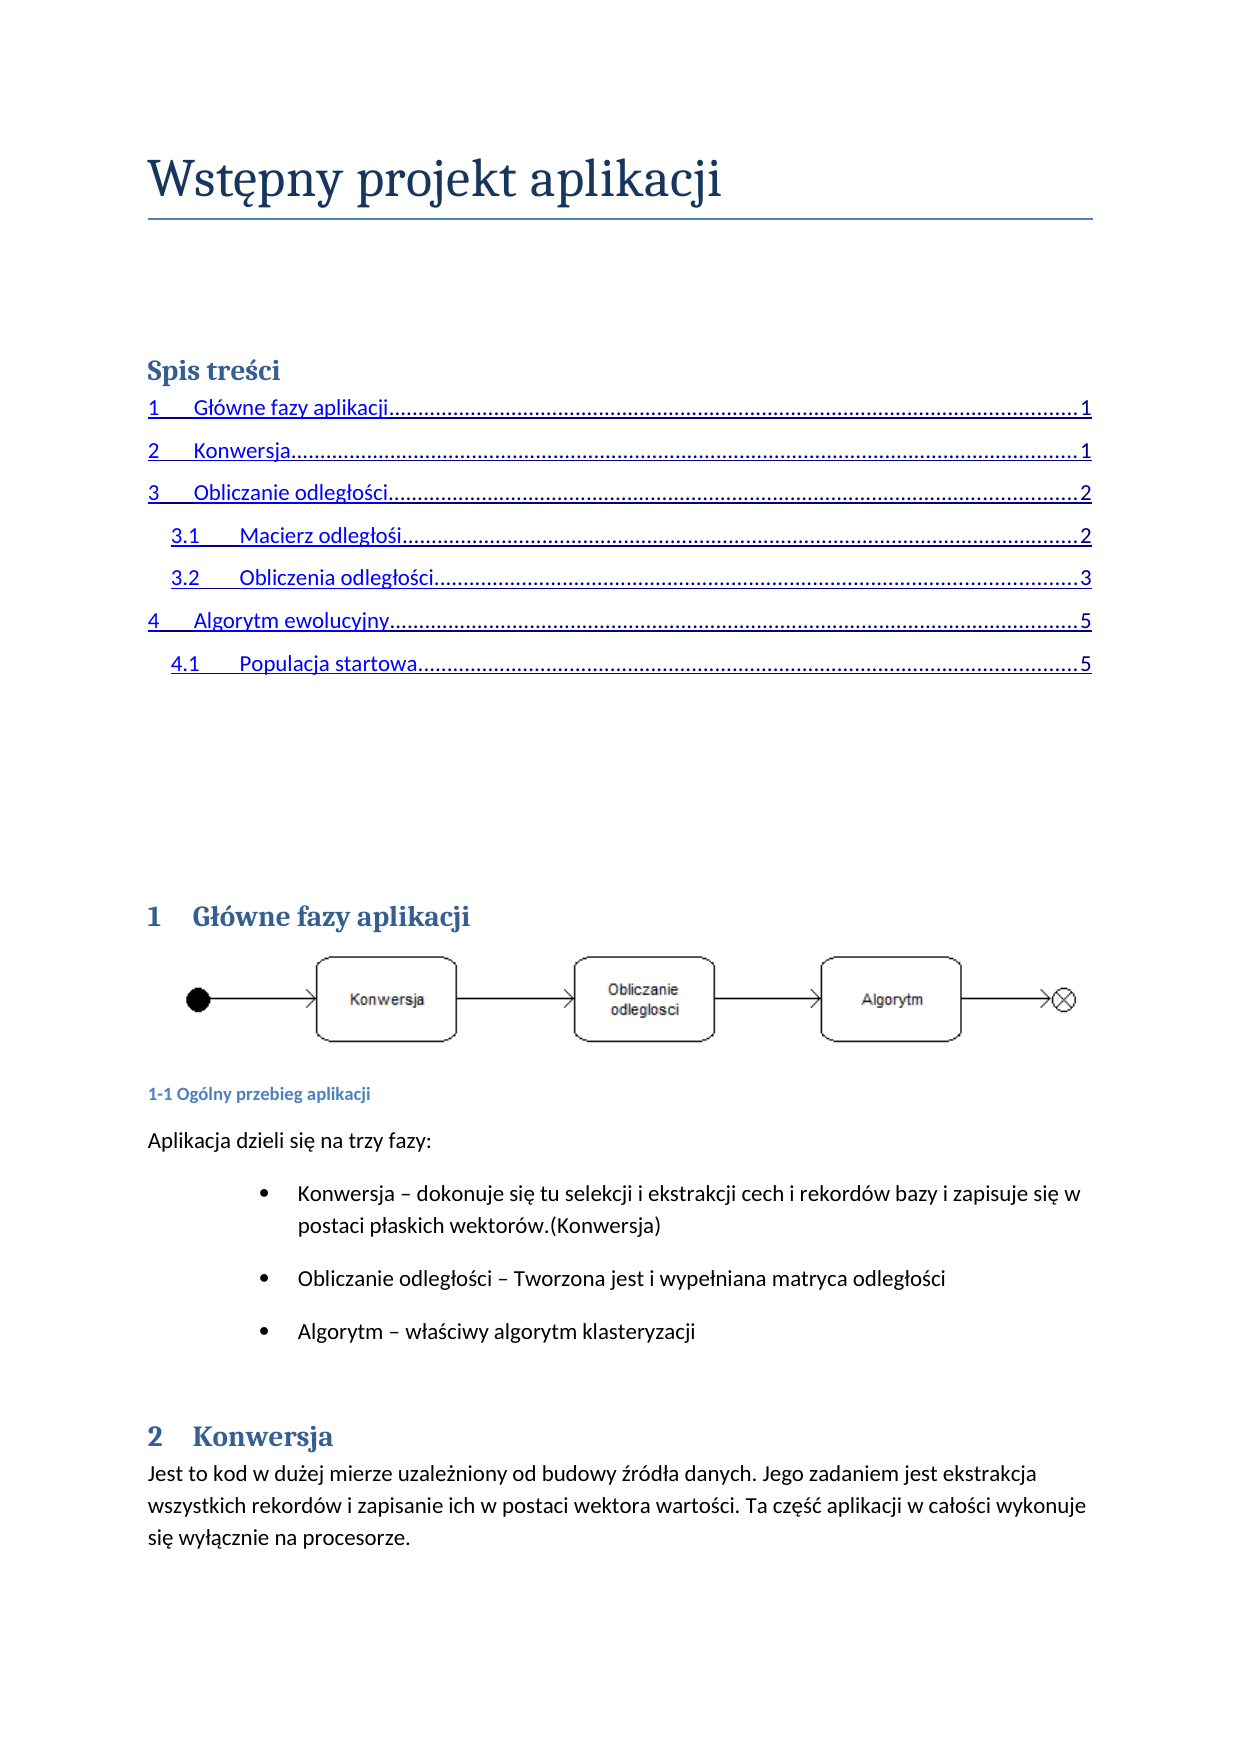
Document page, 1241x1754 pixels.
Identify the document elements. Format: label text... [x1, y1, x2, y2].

subtitle Główne fazy aplikacji [148, 900, 1093, 934]
list Obliczanie odległości – Tworzona jest i wypełniana matryca odległości [260, 1264, 1093, 1292]
list Konwersja – dokonuje się tu selekcji i ekstrakcji cech i rekordów bazy i zapisuje się w postaci płaskich wektorów.(2) [260, 1179, 1093, 1239]
text 3 Obliczanie odległości 2 [148, 478, 1093, 506]
text Spis treści [148, 354, 1093, 388]
text 3.1 Macierz odległośi 2 [171, 521, 1093, 549]
text Wstępny projekt aplikacji [148, 148, 1093, 218]
text 4.1 Populacja startowa 5 [171, 649, 1093, 677]
text Aplikacja dzieli się na trzy fazy: [148, 1126, 1093, 1154]
text 2 Konwersja 1 [148, 436, 1093, 464]
text 1‑1 Ogólny przebieg aplikacji [148, 1082, 1093, 1105]
text Jest to kod w dużej mierze uzależniony od budowy źródła danych. Jego zadaniem jest ekstrakcja wszystkich rekordów i zapisanie ich w postaci wektora wartości. Ta część aplikacji w całości wykonuje się wyłącznie na procesorze. [148, 1459, 1093, 1551]
list Algorytm – właściwy algorytm klasteryzacji [260, 1317, 1093, 1345]
text 1 Główne fazy aplikacji 1 [148, 393, 1093, 421]
text 3.2 Obliczenia odległości 3 [171, 563, 1093, 592]
text 4 Algorytm ewolucyjny 5 [148, 606, 1093, 634]
subtitle Konwersja [148, 1420, 1093, 1454]
